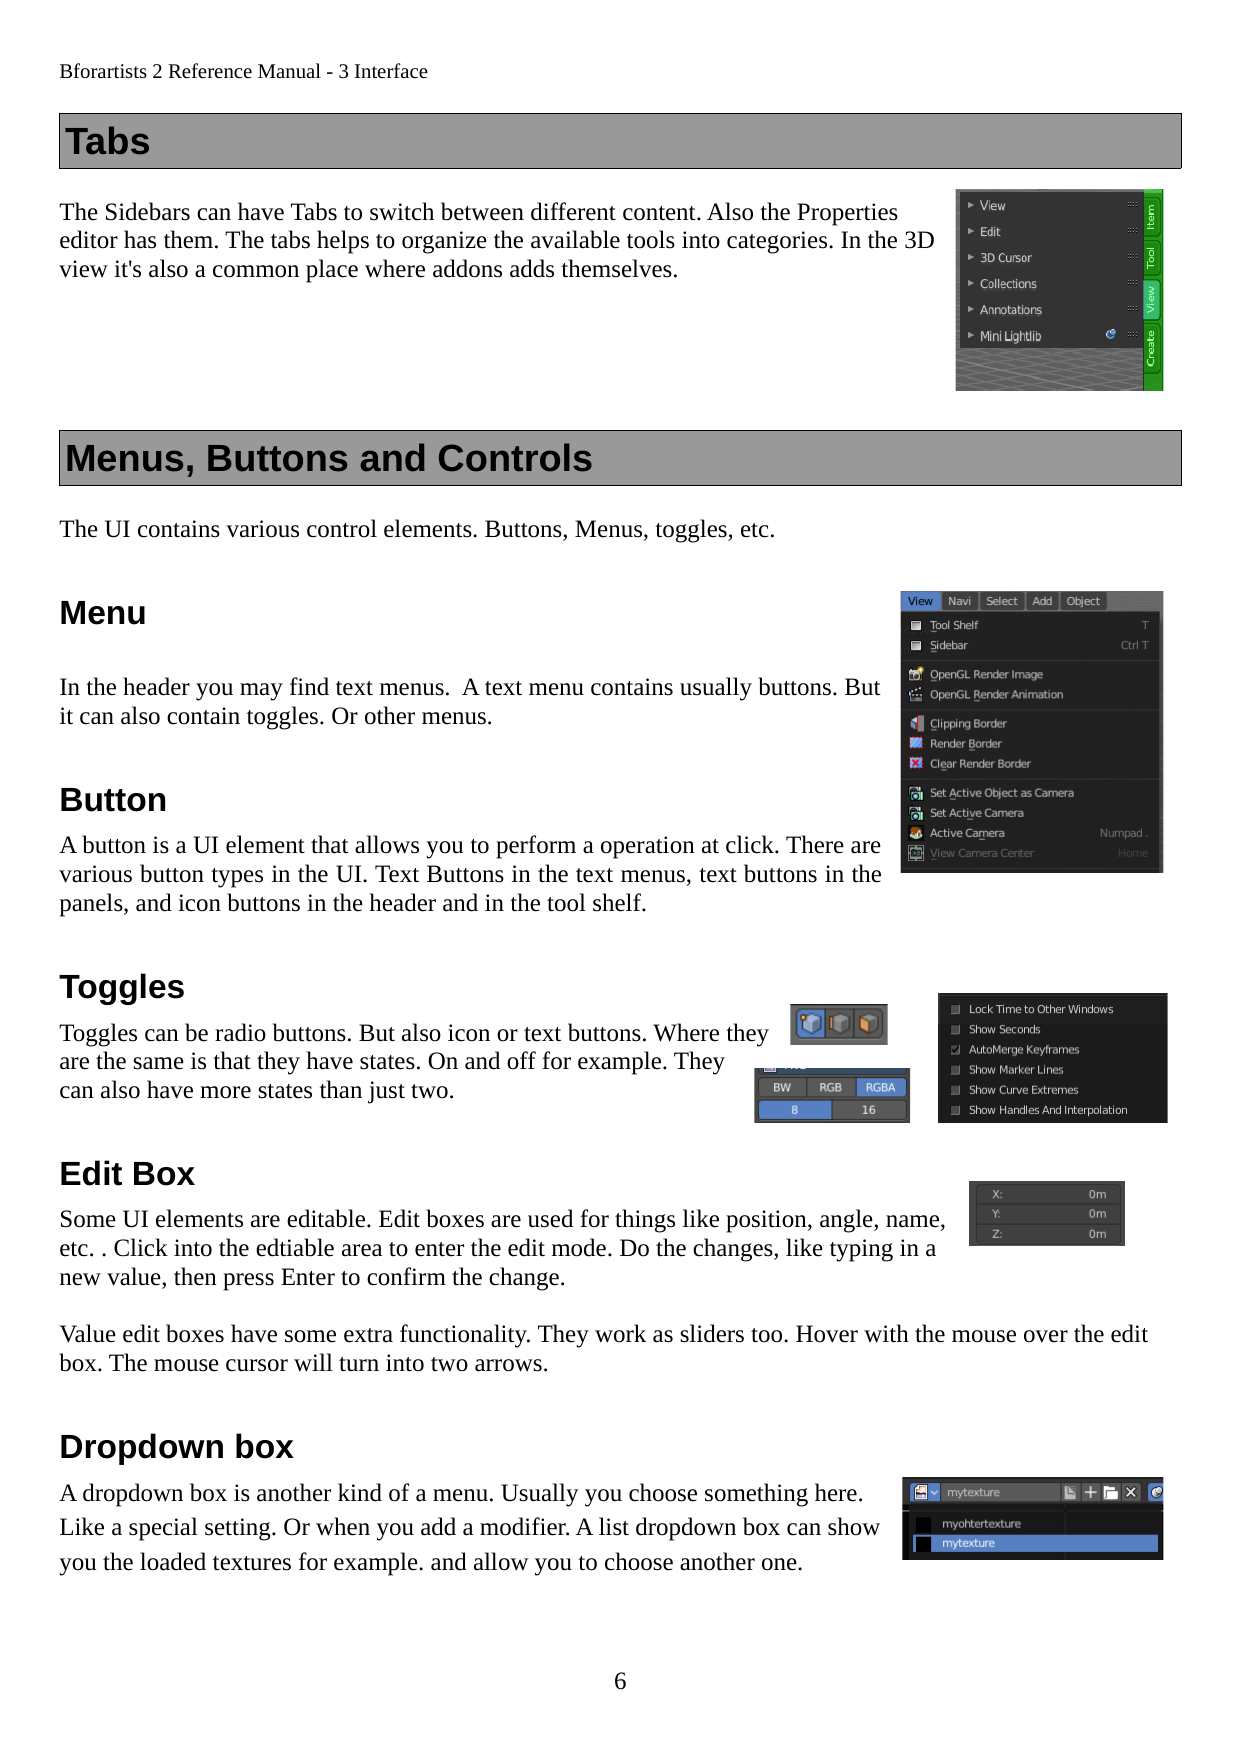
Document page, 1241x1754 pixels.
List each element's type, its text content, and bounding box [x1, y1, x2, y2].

table_header Menus, Buttons and Controls [60, 431, 1181, 485]
picture [790, 1004, 888, 1045]
table_header Tabs [60, 114, 1181, 168]
subtitle Edit Box [59, 1153, 1181, 1192]
text Some UI elements are editable. Edit boxes are used for things like position, angle, name, etc. . Click into the edtiable area to enter the edit mode. Do the changes, like typing in a new value, then press Enter to confirm the change. [59, 1204, 1181, 1291]
subtitle Toggles [59, 966, 1181, 1005]
text The UI contains various control elements. Buttons, Menus, toggles, etc. [59, 514, 1181, 543]
text In the header you may find text menus. A text menu contains usually buttons. But it can also contain toggles. Or other menus. [59, 672, 900, 730]
text The Sidebars can have Tabs to switch between different content. Also the Properties editor has them. The tabs helps to organize the available tools into categories. In the 3D view it's also a common place where addons adds themselves. [59, 197, 955, 283]
subtitle [1164, 592, 1181, 631]
picture [900, 591, 1164, 873]
picture [955, 189, 1164, 391]
text Toggles can be radio buttons. But also icon or text buttons. Where they are the same is that they have states. On and off for example. They can also have more states than just two. [59, 1018, 938, 1104]
subtitle [1164, 779, 1181, 818]
subtitle Button [59, 779, 900, 818]
text Value edit boxes have some extra functionality. They work as sliders too. Hover with the mouse over the edit box. The mouse cursor will turn into two arrows. [59, 1319, 1181, 1377]
picture [938, 993, 1168, 1123]
subtitle Dropdown box [59, 1427, 1181, 1465]
picture [754, 1068, 911, 1123]
subtitle Menu [59, 592, 900, 631]
picture [969, 1181, 1125, 1246]
text A dropdown box is another kind of a menu. Usually you choose something here. Like a special setting. Or when you add a modifier. A list dropdown box can show you the loaded textures for example. and allow you to choose another one. [59, 1478, 1181, 1576]
picture [902, 1477, 1164, 1560]
text A button is a UI element that allows you to perform a operation at click. There are various button types in the UI. Text Buttons in the text menus, text buttons in the panels, and icon buttons in the header and in the tool shelf. [59, 831, 1181, 917]
